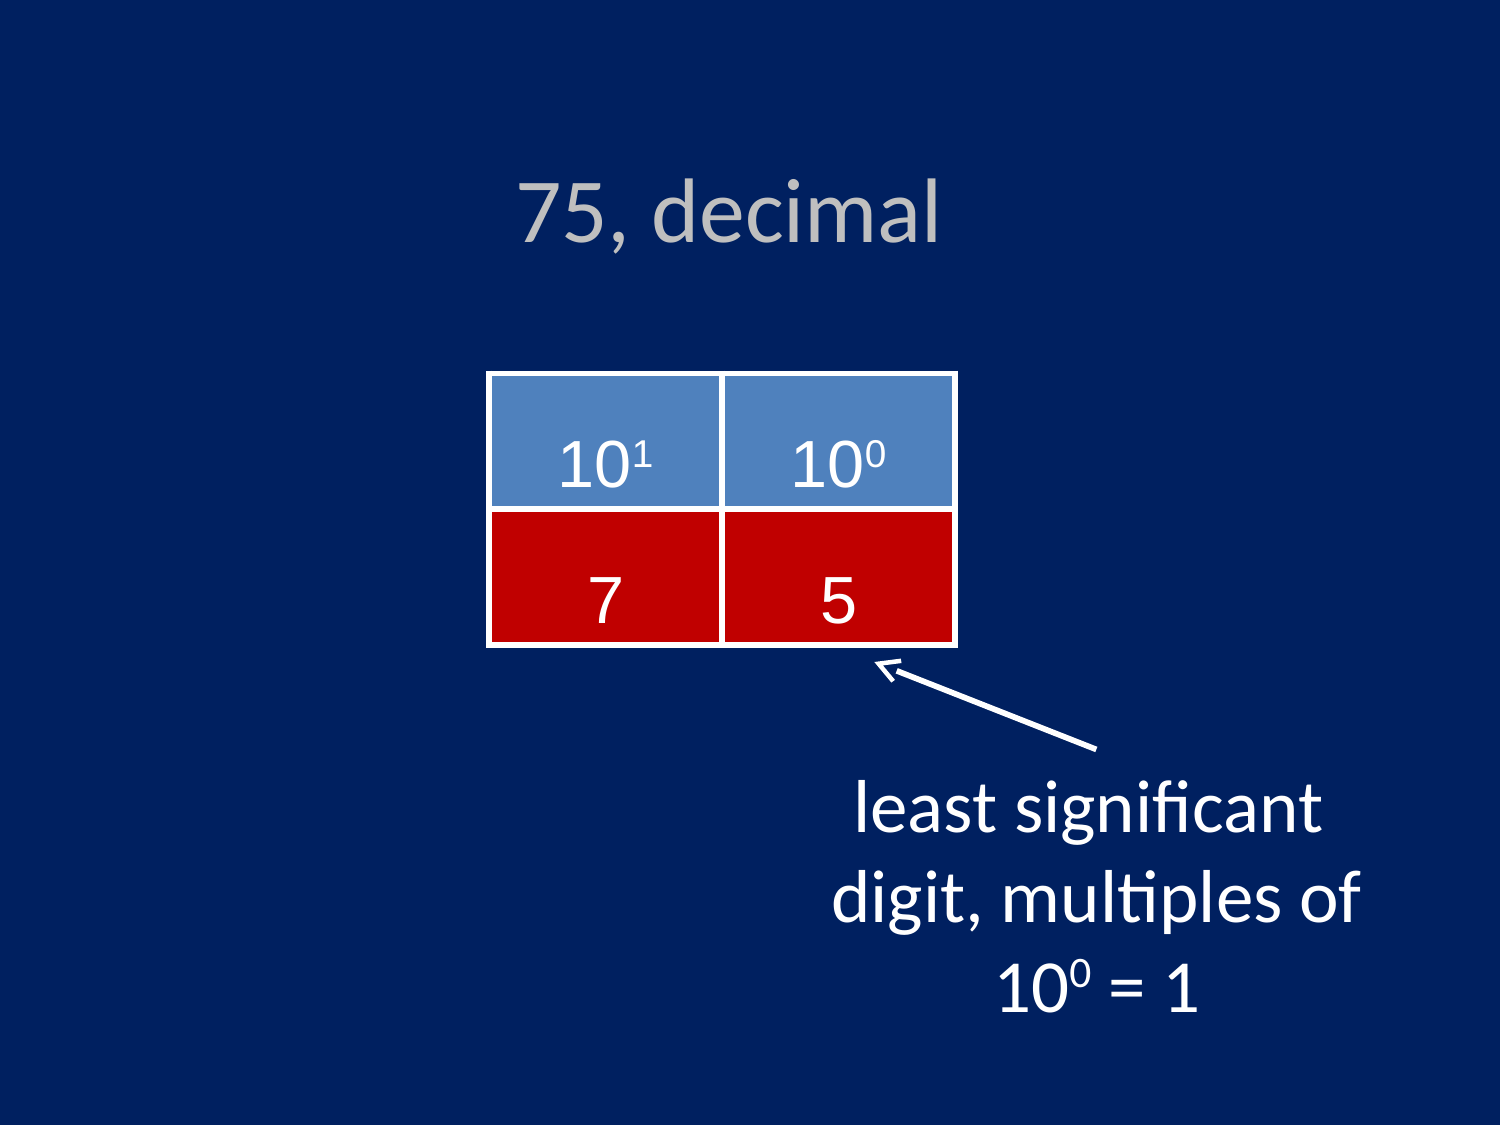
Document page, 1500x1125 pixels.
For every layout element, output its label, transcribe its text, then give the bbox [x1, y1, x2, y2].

table_header 101 [492, 376, 719, 506]
table_header 100 [725, 376, 952, 506]
table_cell 7 [492, 512, 719, 642]
text_box 75, decimal [499, 149, 1362, 263]
table_cell 5 [725, 512, 952, 642]
text_box least significant digit, multiples of 100 = 1 [718, 749, 1475, 1036]
